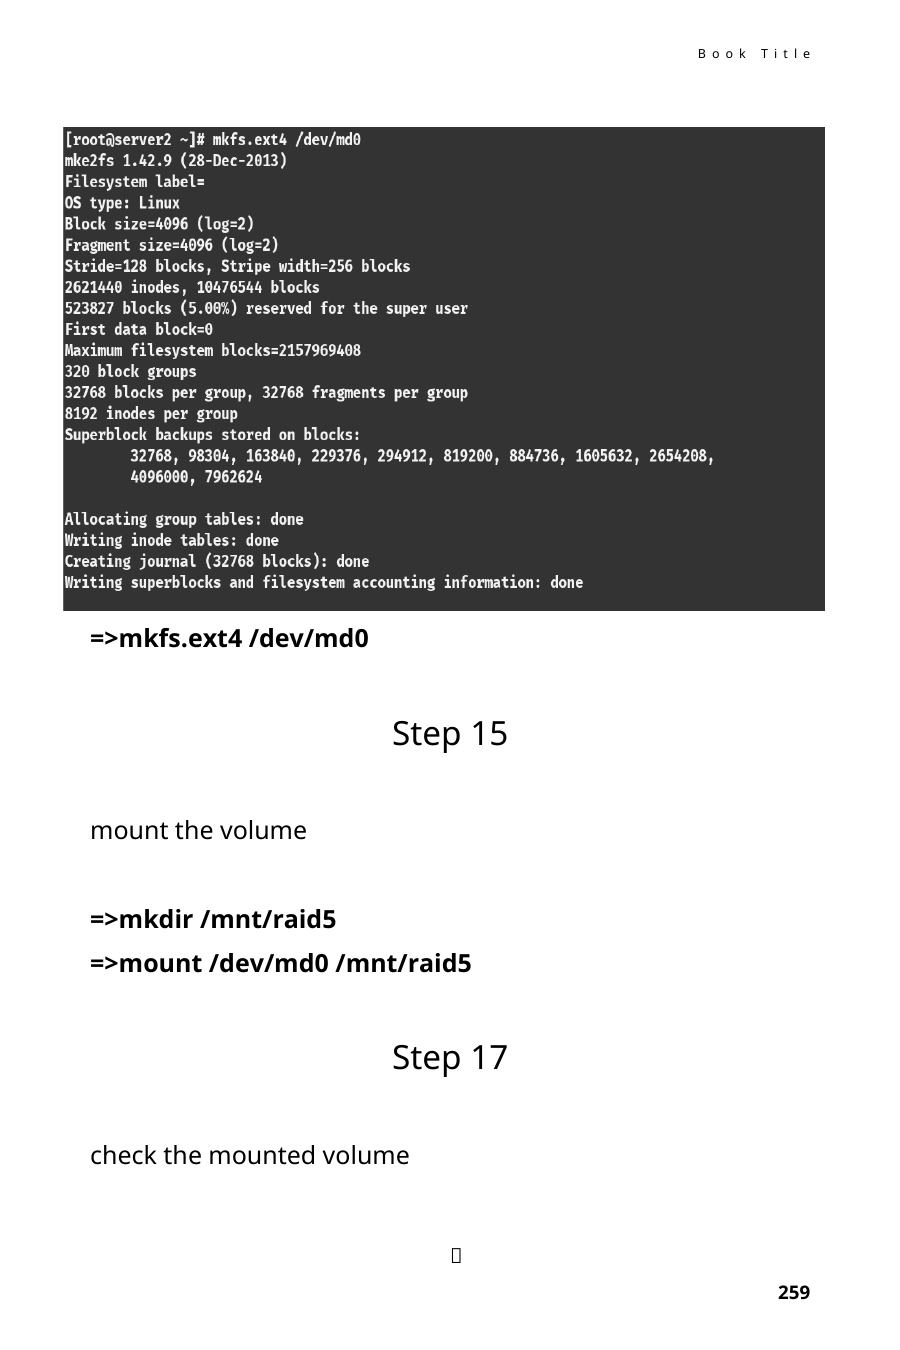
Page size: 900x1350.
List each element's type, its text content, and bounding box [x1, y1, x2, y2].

text =>mkdir /mnt/raid5 [90, 901, 810, 935]
text Step 15 [90, 709, 810, 755]
text =>mount /dev/md0 /mnt/raid5 [90, 946, 810, 979]
text check the mounted volume [90, 1137, 810, 1171]
text [90, 105, 810, 127]
text Step 17 [90, 1034, 810, 1079]
picture [63, 127, 825, 611]
text mount the volume [90, 813, 810, 847]
text =>mkfs.ext4 /dev/md0 [90, 611, 810, 655]
